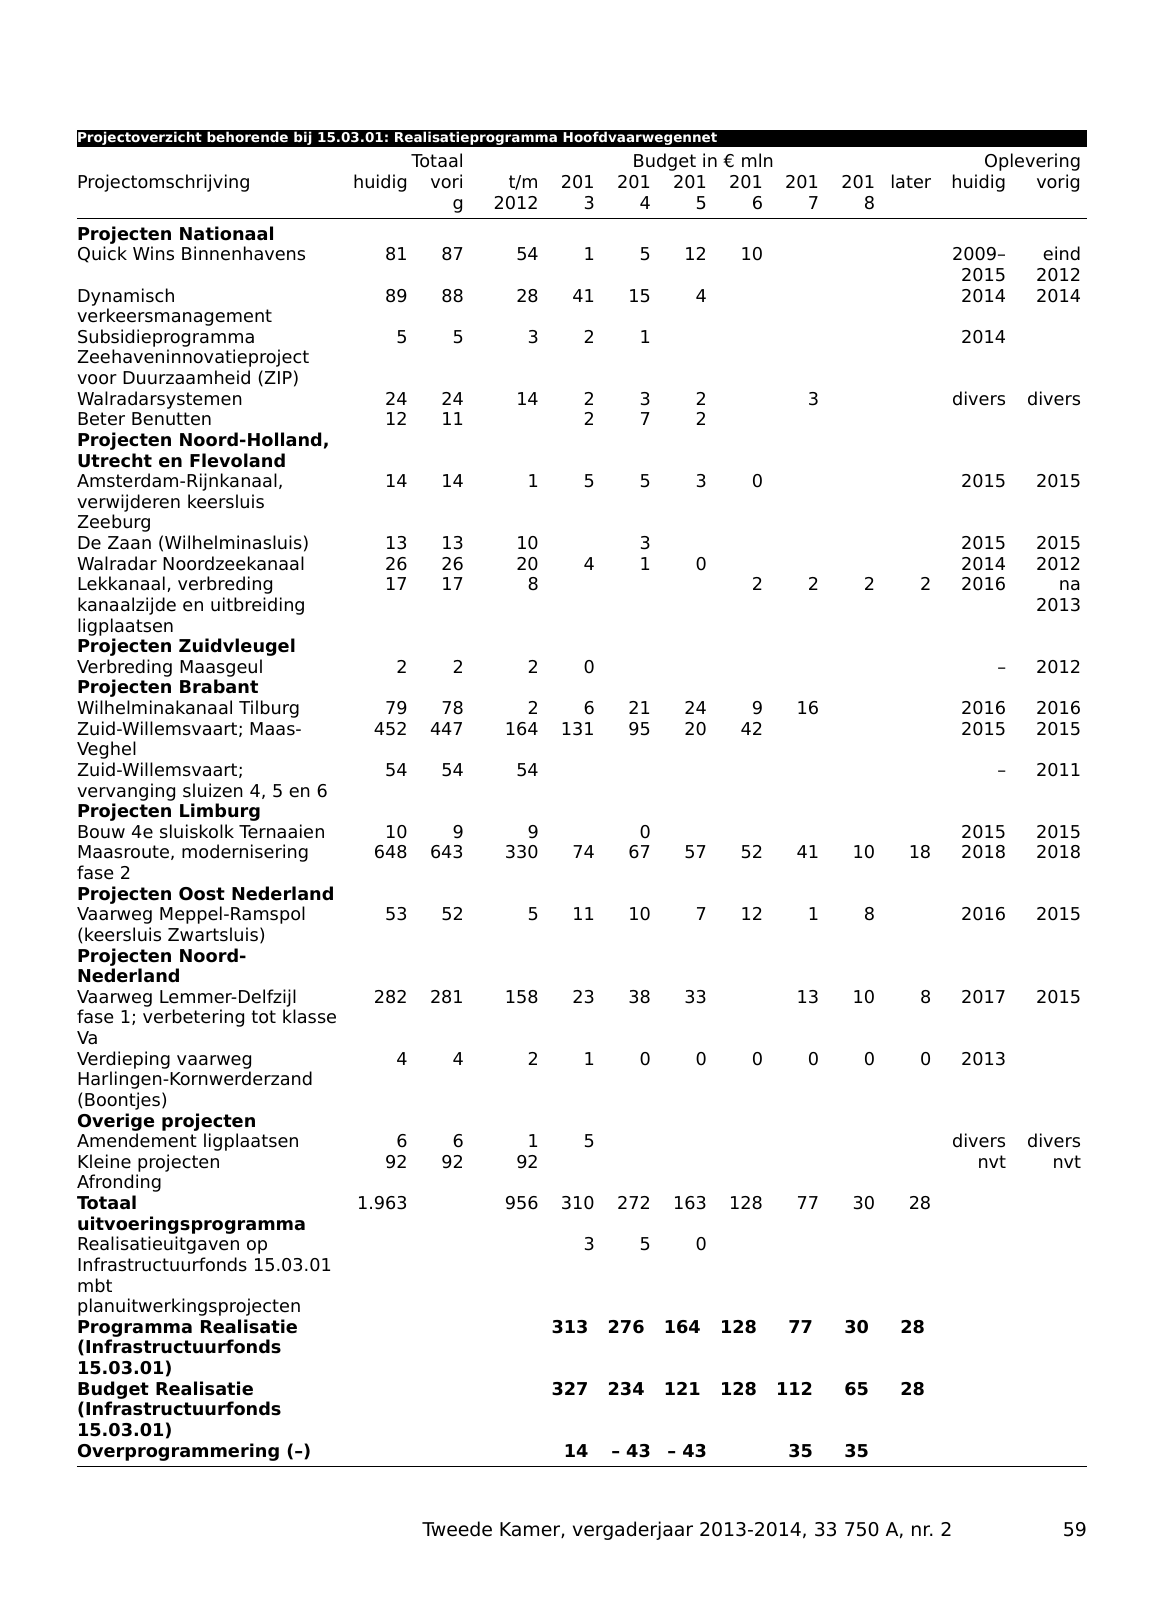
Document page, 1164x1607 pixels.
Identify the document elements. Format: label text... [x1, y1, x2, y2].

table_cell – [937, 657, 1012, 677]
table_cell 74 [544, 843, 600, 884]
table_cell [937, 1379, 1012, 1441]
table_cell 0 [600, 822, 656, 842]
table_cell 2 [339, 657, 413, 677]
table_cell 10 [600, 904, 656, 946]
table_cell [413, 946, 469, 987]
table_cell 2017 [769, 172, 825, 218]
table_cell [713, 533, 769, 554]
table_cell [769, 760, 825, 801]
table_cell 0 [825, 1049, 881, 1111]
table_cell 21 [600, 698, 656, 719]
table_cell [881, 946, 937, 987]
table_cell [413, 1441, 469, 1466]
table_cell [339, 801, 413, 822]
table_cell [544, 574, 600, 636]
table_cell [339, 1234, 413, 1317]
table_cell 2015 [1012, 471, 1087, 533]
table_cell [1012, 1049, 1087, 1111]
table_cell 330 [470, 843, 544, 884]
table_cell 447 [413, 719, 469, 760]
table_cell 24 [413, 389, 469, 409]
table_cell [769, 327, 825, 389]
table_cell 0 [600, 1049, 656, 1111]
table_cell [713, 946, 769, 987]
table_cell [77, 147, 338, 172]
table_cell [1012, 1173, 1087, 1193]
table_cell 41 [544, 286, 600, 327]
table_cell 28 [881, 1379, 937, 1441]
table_cell 128 [713, 1317, 769, 1379]
table_cell [600, 1131, 656, 1152]
table_cell [413, 1173, 469, 1193]
table_cell [339, 636, 413, 657]
table_cell [1012, 636, 1087, 657]
table_cell 2012 [1012, 554, 1087, 574]
table_cell [600, 678, 656, 698]
table_cell 5 [413, 327, 469, 389]
table_cell 2009–2015 [937, 244, 1012, 286]
table_cell Vaarweg Meppel-Ramspol (keersluis Zwartsluis) [77, 904, 338, 946]
table_cell 10 [470, 533, 544, 554]
table_cell [881, 678, 937, 698]
table_cell nvt [1012, 1152, 1087, 1172]
table_cell [600, 884, 656, 904]
table_cell [769, 801, 825, 822]
table_cell [1012, 1111, 1087, 1131]
table_cell 0 [713, 1049, 769, 1111]
table_cell [937, 409, 1012, 430]
table_cell 26 [413, 554, 469, 574]
table_header Projectoverzicht behorende bij 15.03.01: Realisatieprogramma Hoofdvaarwegennet [77, 130, 1087, 146]
table_cell [937, 801, 1012, 822]
table_cell 5 [470, 904, 544, 946]
table_cell Overige projecten [77, 1111, 338, 1131]
table_cell [656, 884, 712, 904]
table_cell 0 [881, 1049, 937, 1111]
table_cell [825, 1173, 881, 1193]
table_cell [825, 430, 881, 471]
table_cell Programma Realisatie (Infrastructuurfonds 15.03.01) [77, 1317, 338, 1379]
table_cell [825, 698, 881, 719]
table_cell [1012, 327, 1087, 389]
table_cell [1012, 1441, 1087, 1466]
table_cell Walradar Noordzeekanaal [77, 554, 338, 574]
table_cell 310 [544, 1193, 600, 1234]
table_cell 1 [470, 471, 544, 533]
table_cell [825, 822, 881, 842]
table_cell 2015 [1012, 719, 1087, 760]
table_cell Kleine projecten [77, 1152, 338, 1172]
table_cell 131 [544, 719, 600, 760]
table_cell 52 [413, 904, 469, 946]
table_cell [1012, 409, 1087, 430]
table_cell 2 [881, 574, 937, 636]
table_cell 14 [339, 471, 413, 533]
table_cell [825, 636, 881, 657]
table_cell [413, 219, 469, 244]
table_cell Dynamisch verkeersmanagement [77, 286, 338, 327]
table_cell [413, 636, 469, 657]
table_cell 2 [825, 574, 881, 636]
table_cell [881, 471, 937, 533]
table_cell 3 [470, 327, 544, 389]
table_cell 14 [544, 1441, 600, 1466]
table_cell [881, 657, 937, 677]
table_cell [825, 533, 881, 554]
table_cell 30 [825, 1317, 881, 1379]
table_cell [656, 533, 712, 554]
table_cell 26 [339, 554, 413, 574]
table_cell [544, 822, 600, 842]
table_cell [470, 409, 544, 430]
table_cell Oplevering [937, 147, 1087, 172]
table_cell [713, 409, 769, 430]
table_cell [544, 636, 600, 657]
table_cell 28 [881, 1193, 937, 1234]
table_cell Projectomschrijving [77, 172, 338, 218]
table_cell divers [1012, 1131, 1087, 1152]
table_cell [544, 430, 600, 471]
table_cell [656, 430, 712, 471]
table_cell 158 [470, 987, 544, 1049]
table_cell [769, 719, 825, 760]
table_cell [881, 244, 937, 286]
table_cell 18 [881, 843, 937, 884]
table_cell 2016 [937, 698, 1012, 719]
table_cell 54 [470, 244, 544, 286]
table_cell 8 [825, 904, 881, 946]
table_cell [413, 1111, 469, 1131]
table_cell 2015 [937, 822, 1012, 842]
table_cell 92 [413, 1152, 469, 1172]
table_cell [881, 286, 937, 327]
table_cell 10 [825, 843, 881, 884]
table_cell 2014 [937, 327, 1012, 389]
table_cell [713, 1111, 769, 1131]
table_cell [937, 1193, 1012, 1234]
table_cell [825, 1234, 881, 1317]
table_cell 2 [470, 698, 544, 719]
table_cell Verbreding Maasgeul [77, 657, 338, 677]
table_cell [937, 219, 1012, 244]
table_cell 3 [769, 389, 825, 409]
table_cell [413, 801, 469, 822]
table_cell 121 [656, 1379, 712, 1441]
table_cell [470, 1111, 544, 1131]
table_cell 2011 [1012, 760, 1087, 801]
table_cell [1012, 884, 1087, 904]
table_cell 2013 [937, 1049, 1012, 1111]
table_cell [825, 1131, 881, 1152]
table_cell [937, 884, 1012, 904]
table_cell [1012, 678, 1087, 698]
table_cell 2 [713, 574, 769, 636]
table_cell [470, 1173, 544, 1193]
table_cell Amendement ligplaatsen [77, 1131, 338, 1152]
table_cell [825, 389, 881, 409]
table_cell 15 [600, 286, 656, 327]
table_cell [600, 430, 656, 471]
table_cell [339, 678, 413, 698]
table_cell 6 [339, 1131, 413, 1152]
table_cell 0 [544, 657, 600, 677]
table_cell [544, 884, 600, 904]
table_cell [825, 946, 881, 987]
table_cell 282 [339, 987, 413, 1049]
table_cell 3 [544, 1234, 600, 1317]
table_cell [825, 760, 881, 801]
table_cell [713, 1234, 769, 1317]
table_cell 35 [825, 1441, 881, 1466]
table_cell [544, 1173, 600, 1193]
table_cell [656, 1152, 712, 1172]
table_cell 28 [470, 286, 544, 327]
table_cell 42 [713, 719, 769, 760]
table_cell [937, 1441, 1012, 1466]
table_cell [881, 904, 937, 946]
table_cell 2015 [1012, 822, 1087, 842]
table_cell 0 [656, 1049, 712, 1111]
table_cell [769, 678, 825, 698]
table_cell [825, 244, 881, 286]
table_cell Amsterdam-Rijnkanaal, verwijderen keersluis Zeeburg [77, 471, 338, 533]
table_cell [413, 1317, 469, 1379]
table_cell De Zaan (Wilhelminasluis) [77, 533, 338, 554]
table_cell 2 [544, 409, 600, 430]
table_cell [656, 678, 712, 698]
table_cell [600, 219, 656, 244]
table_cell [1012, 1234, 1087, 1317]
table_cell 65 [825, 1379, 881, 1441]
table_cell [656, 946, 712, 987]
table_cell 52 [713, 843, 769, 884]
table_cell 2 [656, 389, 712, 409]
table_cell [1012, 1379, 1087, 1441]
table_cell [656, 1111, 712, 1131]
table_cell [713, 389, 769, 409]
table_cell [470, 884, 544, 904]
table_cell [825, 801, 881, 822]
table_cell 0 [656, 554, 712, 574]
table_cell [881, 1111, 937, 1131]
table_cell later [881, 172, 937, 218]
table_cell 53 [339, 904, 413, 946]
table_cell [600, 946, 656, 987]
table_cell 14 [413, 471, 469, 533]
table_cell [470, 430, 544, 471]
table_cell [470, 1441, 544, 1466]
table_cell 54 [470, 760, 544, 801]
table_cell [937, 636, 1012, 657]
table_cell 2014 [1012, 286, 1087, 327]
table_cell 77 [769, 1317, 825, 1379]
table_cell [937, 678, 1012, 698]
table_cell Walradarsystemen [77, 389, 338, 409]
table_cell [769, 471, 825, 533]
table_cell [825, 327, 881, 389]
table_cell 13 [413, 533, 469, 554]
table_cell 272 [600, 1193, 656, 1234]
table_cell 9 [713, 698, 769, 719]
table_cell [713, 286, 769, 327]
table_cell 2015 [937, 533, 1012, 554]
table_cell [937, 1173, 1012, 1193]
table_cell 2016 [1012, 698, 1087, 719]
table_cell 9 [470, 822, 544, 842]
table_cell 9 [413, 822, 469, 842]
table_cell [769, 430, 825, 471]
table_cell Subsidieprogramma Zeehaveninnovatieproject voor Duurzaamheid (ZIP) [77, 327, 338, 389]
table_cell 57 [656, 843, 712, 884]
table_cell [881, 219, 937, 244]
table_cell [470, 946, 544, 987]
table_cell 17 [339, 574, 413, 636]
table_cell 2015 [1012, 987, 1087, 1049]
table_cell [470, 1317, 544, 1379]
table_cell [656, 822, 712, 842]
table_cell Projecten Noord-Holland, Utrecht en Flevoland [77, 430, 338, 471]
table_cell 2 [470, 657, 544, 677]
table_cell 164 [470, 719, 544, 760]
table_cell 7 [600, 409, 656, 430]
table_cell [881, 1173, 937, 1193]
table_cell [713, 657, 769, 677]
table_cell 2016 [937, 904, 1012, 946]
table_cell [544, 946, 600, 987]
table_cell 2015 [1012, 533, 1087, 554]
table_cell 956 [470, 1193, 544, 1234]
table_cell 1.963 [339, 1193, 413, 1234]
table_cell [713, 219, 769, 244]
table_cell [937, 430, 1012, 471]
table_cell Maasroute, modernisering fase 2 [77, 843, 338, 884]
table_cell [1012, 946, 1087, 987]
table_cell [769, 286, 825, 327]
table_cell [339, 884, 413, 904]
table_cell nvt [937, 1152, 1012, 1172]
table_cell [713, 760, 769, 801]
table_cell [825, 471, 881, 533]
table_cell eind 2012 [1012, 244, 1087, 286]
table_cell 2018 [825, 172, 881, 218]
table_cell 28 [881, 1317, 937, 1379]
table_cell 92 [339, 1152, 413, 1172]
table_cell 33 [656, 987, 712, 1049]
table_cell 20 [470, 554, 544, 574]
table_cell [544, 801, 600, 822]
table_cell Budget Realisatie (Infrastructuurfonds 15.03.01) [77, 1379, 338, 1441]
table_cell [600, 1111, 656, 1131]
table_cell [656, 636, 712, 657]
table_cell [656, 801, 712, 822]
table_cell 2016 [713, 172, 769, 218]
table_cell 5 [544, 1131, 600, 1152]
table_cell 30 [825, 1193, 881, 1234]
table_cell 92 [470, 1152, 544, 1172]
table_cell 2015 [937, 471, 1012, 533]
table_cell vorig [1012, 172, 1087, 218]
table_cell Realisatieuitgaven op Infrastructuurfonds 15.03.01 mbt planuitwerkingsprojecten [77, 1234, 338, 1317]
table_cell [656, 1173, 712, 1193]
table_cell 648 [339, 843, 413, 884]
table_cell Totaal [339, 147, 469, 172]
table_cell 12 [656, 244, 712, 286]
table_cell 0 [769, 1049, 825, 1111]
table_cell [825, 884, 881, 904]
table_cell [544, 1111, 600, 1131]
table_cell [470, 636, 544, 657]
table_cell [769, 657, 825, 677]
table_cell 11 [413, 409, 469, 430]
table_cell [881, 801, 937, 822]
table_cell 1 [769, 904, 825, 946]
table_cell 164 [656, 1317, 712, 1379]
table_cell [713, 1152, 769, 1172]
table_cell – 43 [600, 1441, 656, 1466]
table_cell 10 [339, 822, 413, 842]
table_cell 35 [769, 1441, 825, 1466]
table_cell [600, 657, 656, 677]
table_cell Afronding [77, 1173, 338, 1193]
table_cell 2017 [937, 987, 1012, 1049]
table_cell 7 [656, 904, 712, 946]
table_cell 2014 [600, 172, 656, 218]
table_cell 313 [544, 1317, 600, 1379]
table_cell [769, 554, 825, 574]
table_cell [769, 244, 825, 286]
table_cell [825, 286, 881, 327]
table_cell [881, 1152, 937, 1172]
table_cell 4 [656, 286, 712, 327]
table_cell [339, 430, 413, 471]
table_cell [713, 1441, 769, 1466]
table_cell Zuid-Willemsvaart; Maas-Veghel [77, 719, 338, 760]
table_cell 10 [713, 244, 769, 286]
table_cell [713, 636, 769, 657]
table_cell [713, 554, 769, 574]
table_cell 643 [413, 843, 469, 884]
table_cell [769, 533, 825, 554]
table_cell Wilhelminakanaal Tilburg [77, 698, 338, 719]
table_cell 2 [413, 657, 469, 677]
table_cell 2 [544, 389, 600, 409]
table_cell [937, 1317, 1012, 1379]
table_cell [470, 678, 544, 698]
table_cell [881, 554, 937, 574]
table_cell [413, 1193, 469, 1234]
table_cell Zuid-Willemsvaart; vervanging sluizen 4, 5 en 6 [77, 760, 338, 801]
table_cell [656, 760, 712, 801]
table_cell Overprogrammering (–) [77, 1441, 338, 1466]
table_cell 8 [470, 574, 544, 636]
table_cell 24 [339, 389, 413, 409]
table_cell [825, 657, 881, 677]
table_cell – [937, 760, 1012, 801]
table_cell Projecten Limburg [77, 801, 338, 822]
table_cell Bouw 4e sluiskolk Ternaaien [77, 822, 338, 842]
table_cell 4 [339, 1049, 413, 1111]
table_cell 0 [656, 1234, 712, 1317]
table_cell 2014 [937, 554, 1012, 574]
table_cell 276 [600, 1317, 656, 1379]
table_cell 20 [656, 719, 712, 760]
table_cell [825, 1152, 881, 1172]
table_cell divers [937, 1131, 1012, 1152]
table_cell 2 [769, 574, 825, 636]
table_cell 87 [413, 244, 469, 286]
table_cell 5 [600, 1234, 656, 1317]
table_cell 24 [656, 698, 712, 719]
table_cell 3 [600, 533, 656, 554]
table_cell [881, 533, 937, 554]
table_cell [881, 760, 937, 801]
table_cell [769, 946, 825, 987]
table_cell [769, 219, 825, 244]
table_cell 163 [656, 1193, 712, 1234]
table_cell 54 [413, 760, 469, 801]
table_cell 281 [413, 987, 469, 1049]
table_cell [769, 409, 825, 430]
table_cell 452 [339, 719, 413, 760]
table_cell Projecten Noord-Nederland [77, 946, 338, 987]
table_cell huidig [339, 172, 413, 218]
table_cell [769, 884, 825, 904]
table_cell [600, 760, 656, 801]
table_cell 12 [339, 409, 413, 430]
table_cell [881, 884, 937, 904]
table_cell [339, 1441, 413, 1466]
table_cell 3 [600, 389, 656, 409]
table_cell 8 [881, 987, 937, 1049]
table_cell [769, 1173, 825, 1193]
table_cell [339, 1111, 413, 1131]
table_cell [881, 327, 937, 389]
table_cell [600, 574, 656, 636]
table_cell [1012, 430, 1087, 471]
table_cell [825, 1111, 881, 1131]
table_cell [656, 1131, 712, 1152]
table_cell 5 [600, 471, 656, 533]
table_cell 3 [656, 471, 712, 533]
table_cell 2016 [937, 574, 1012, 636]
table_cell 112 [769, 1379, 825, 1441]
table_cell [881, 719, 937, 760]
table_cell [881, 822, 937, 842]
table_cell [656, 219, 712, 244]
table_cell 2014 [937, 286, 1012, 327]
table_cell 2 [544, 327, 600, 389]
table_cell 0 [713, 471, 769, 533]
table_cell 1 [600, 554, 656, 574]
table_cell 2015 [1012, 904, 1087, 946]
table_cell 2015 [656, 172, 712, 218]
table_cell 5 [339, 327, 413, 389]
table_cell [881, 636, 937, 657]
table_cell 6 [544, 698, 600, 719]
table_cell 23 [544, 987, 600, 1049]
table_cell [339, 219, 413, 244]
table_cell 2018 [1012, 843, 1087, 884]
table_cell [937, 946, 1012, 987]
table_cell t/m 2012 [470, 172, 544, 218]
table_cell [713, 822, 769, 842]
table_cell 1 [600, 327, 656, 389]
table_cell [881, 698, 937, 719]
table_cell Budget in € mln [470, 147, 937, 172]
table_cell 11 [544, 904, 600, 946]
table_cell 17 [413, 574, 469, 636]
table_cell 88 [413, 286, 469, 327]
table_cell [656, 327, 712, 389]
table_cell 41 [769, 843, 825, 884]
table_cell [713, 987, 769, 1049]
table_cell [937, 1111, 1012, 1131]
table_cell [881, 1234, 937, 1317]
table_cell [470, 801, 544, 822]
table_cell [339, 1379, 413, 1441]
table_cell huidig [937, 172, 1012, 218]
table_cell [413, 430, 469, 471]
table_cell divers [937, 389, 1012, 409]
table_cell 5 [600, 244, 656, 286]
table_cell 38 [600, 987, 656, 1049]
table_cell [769, 1234, 825, 1317]
table_cell [825, 719, 881, 760]
table_cell [544, 219, 600, 244]
table_cell 2 [656, 409, 712, 430]
table_cell [656, 574, 712, 636]
table_cell [600, 1152, 656, 1172]
table_cell [470, 1379, 544, 1441]
table_cell 1 [470, 1131, 544, 1152]
table_cell 67 [600, 843, 656, 884]
table_cell [1012, 801, 1087, 822]
table_cell [600, 1173, 656, 1193]
table_cell 234 [600, 1379, 656, 1441]
table_cell na 2013 [1012, 574, 1087, 636]
table_cell 10 [825, 987, 881, 1049]
table_cell 16 [769, 698, 825, 719]
table_cell Lekkanaal, verbreding kanaalzijde en uitbreiding ligplaatsen [77, 574, 338, 636]
table_cell 89 [339, 286, 413, 327]
table_cell 12 [713, 904, 769, 946]
table_cell [544, 678, 600, 698]
table_cell [1012, 1317, 1087, 1379]
table_cell [544, 1152, 600, 1172]
table_cell [470, 219, 544, 244]
table_cell [937, 1234, 1012, 1317]
table_cell vorig [413, 172, 469, 218]
table_cell [544, 760, 600, 801]
table_cell [339, 1317, 413, 1379]
table_cell 77 [769, 1193, 825, 1234]
table_cell 2013 [544, 172, 600, 218]
table_cell [825, 678, 881, 698]
table_cell [769, 822, 825, 842]
table_cell [881, 389, 937, 409]
table_cell 2015 [937, 719, 1012, 760]
table_cell [1012, 1193, 1087, 1234]
table_cell 6 [413, 1131, 469, 1152]
table_cell [413, 678, 469, 698]
table_cell 13 [339, 533, 413, 554]
table_cell Projecten Zuidvleugel [77, 636, 338, 657]
table_cell 14 [470, 389, 544, 409]
table_cell [825, 409, 881, 430]
table_cell [713, 1173, 769, 1193]
table_cell [769, 1152, 825, 1172]
table_cell 54 [339, 760, 413, 801]
table_cell 81 [339, 244, 413, 286]
table_cell [713, 430, 769, 471]
table_cell [713, 884, 769, 904]
table_cell [413, 884, 469, 904]
table_cell Projecten Nationaal [77, 219, 338, 244]
table_cell [769, 636, 825, 657]
table_cell [713, 327, 769, 389]
table_cell Vaarweg Lemmer-Delfzijl fase 1; verbetering tot klasse Va [77, 987, 338, 1049]
table_cell 4 [544, 554, 600, 574]
table_cell 1 [544, 244, 600, 286]
table_cell 2 [470, 1049, 544, 1111]
table_cell 2018 [937, 843, 1012, 884]
table_cell – 43 [656, 1441, 712, 1466]
table_cell 4 [413, 1049, 469, 1111]
table_cell [881, 1441, 937, 1466]
table_cell [881, 409, 937, 430]
table_cell [825, 219, 881, 244]
table_cell 13 [769, 987, 825, 1049]
table_cell [339, 1173, 413, 1193]
table_cell 327 [544, 1379, 600, 1441]
table_cell [413, 1234, 469, 1317]
table_cell [713, 1131, 769, 1152]
table_cell [881, 1131, 937, 1152]
table_cell [825, 554, 881, 574]
table_cell [713, 678, 769, 698]
table_cell Projecten Oost Nederland [77, 884, 338, 904]
table_cell [470, 1234, 544, 1317]
table_cell [600, 636, 656, 657]
table_cell 1 [544, 1049, 600, 1111]
table_cell [1012, 219, 1087, 244]
table_cell [600, 801, 656, 822]
table_cell Beter Benutten [77, 409, 338, 430]
table_cell Quick Wins Binnenhavens [77, 244, 338, 286]
table_cell [656, 657, 712, 677]
table_cell Verdieping vaarweg Harlingen-Kornwerderzand (Boontjes) [77, 1049, 338, 1111]
table_cell [413, 1379, 469, 1441]
table_cell 128 [713, 1379, 769, 1441]
table_cell [544, 533, 600, 554]
table_cell [769, 1111, 825, 1131]
table_cell [769, 1131, 825, 1152]
table_cell 95 [600, 719, 656, 760]
table_cell 2012 [1012, 657, 1087, 677]
table_cell [339, 946, 413, 987]
table_cell [881, 430, 937, 471]
table_cell 79 [339, 698, 413, 719]
table_cell 128 [713, 1193, 769, 1234]
table_cell Projecten Brabant [77, 678, 338, 698]
table_cell 78 [413, 698, 469, 719]
table_cell Totaal uitvoeringsprogramma [77, 1193, 338, 1234]
table_cell [713, 801, 769, 822]
table_cell 5 [544, 471, 600, 533]
table_cell divers [1012, 389, 1087, 409]
